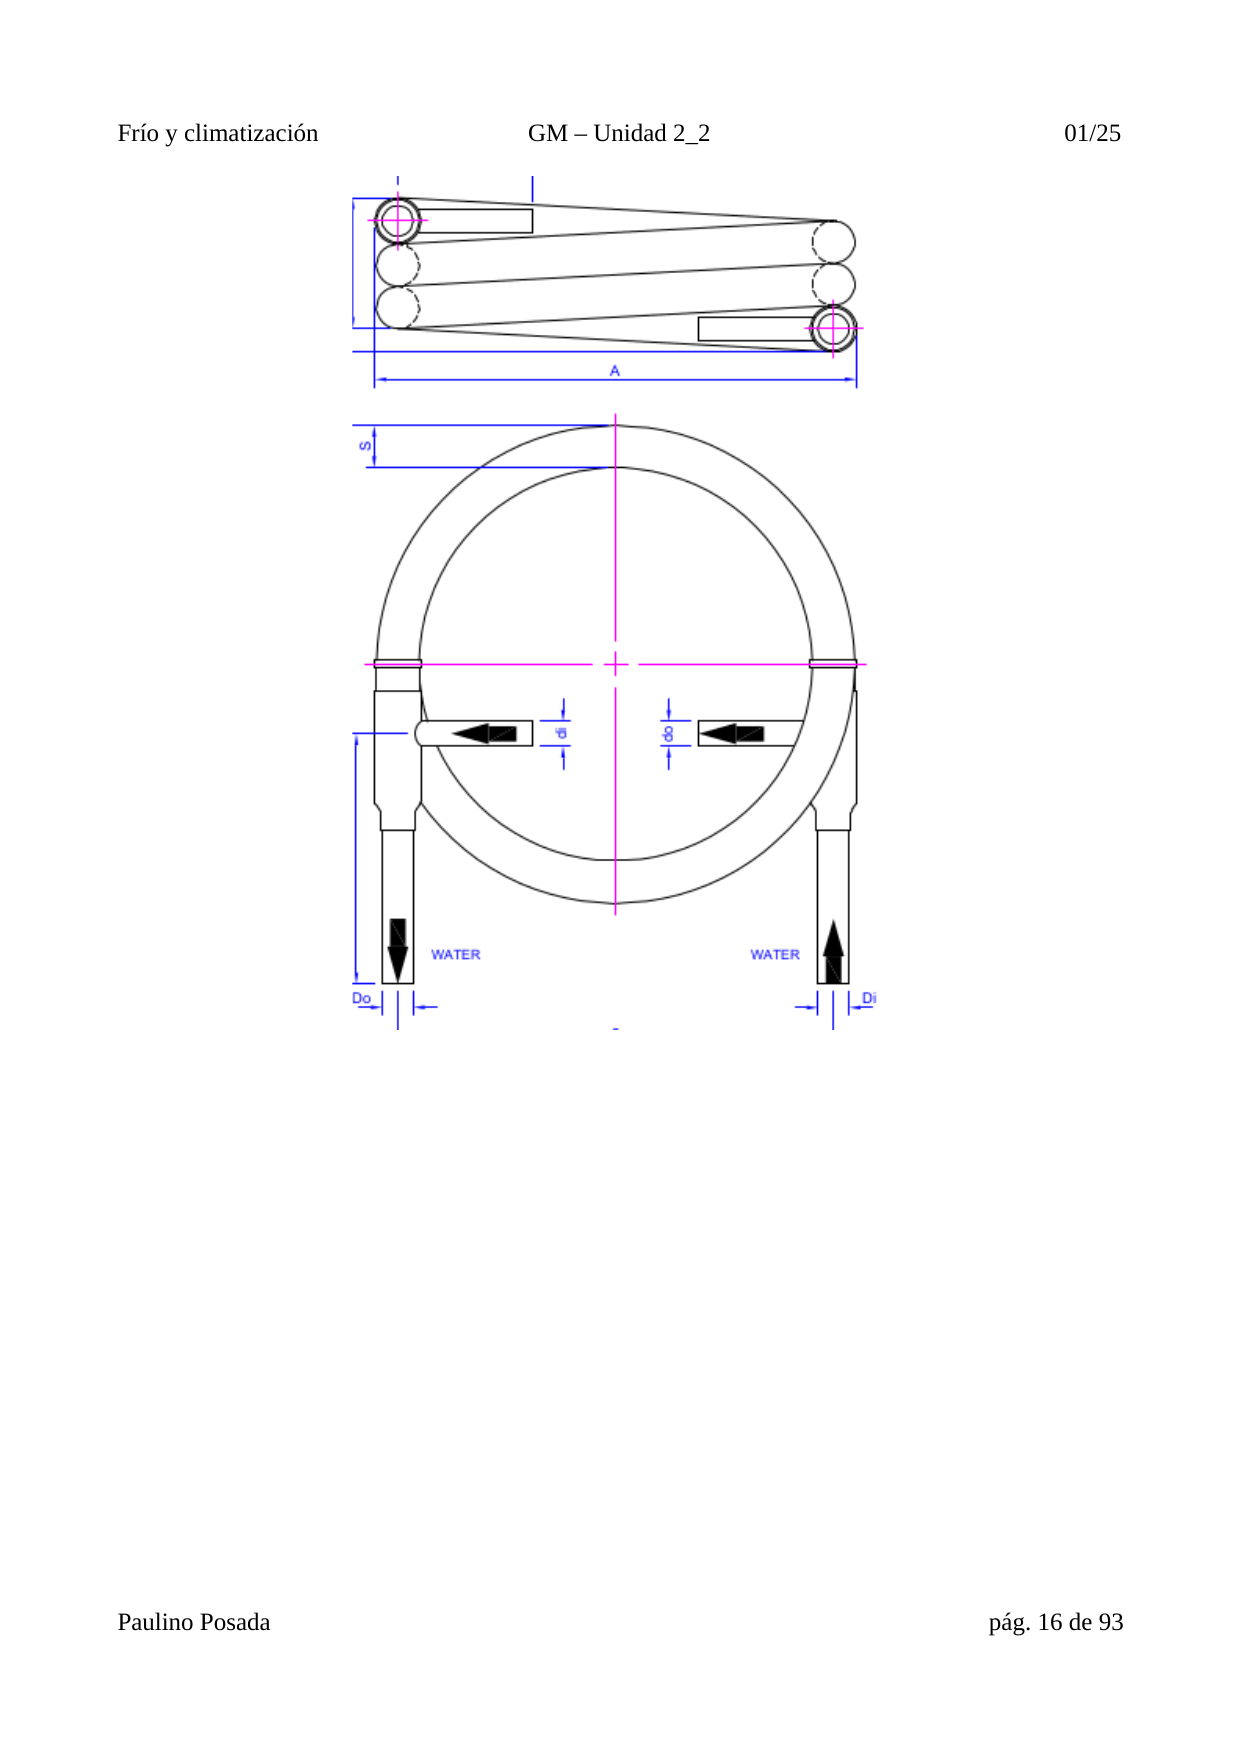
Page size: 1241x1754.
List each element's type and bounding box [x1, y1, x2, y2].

picture [352, 176, 889, 1030]
